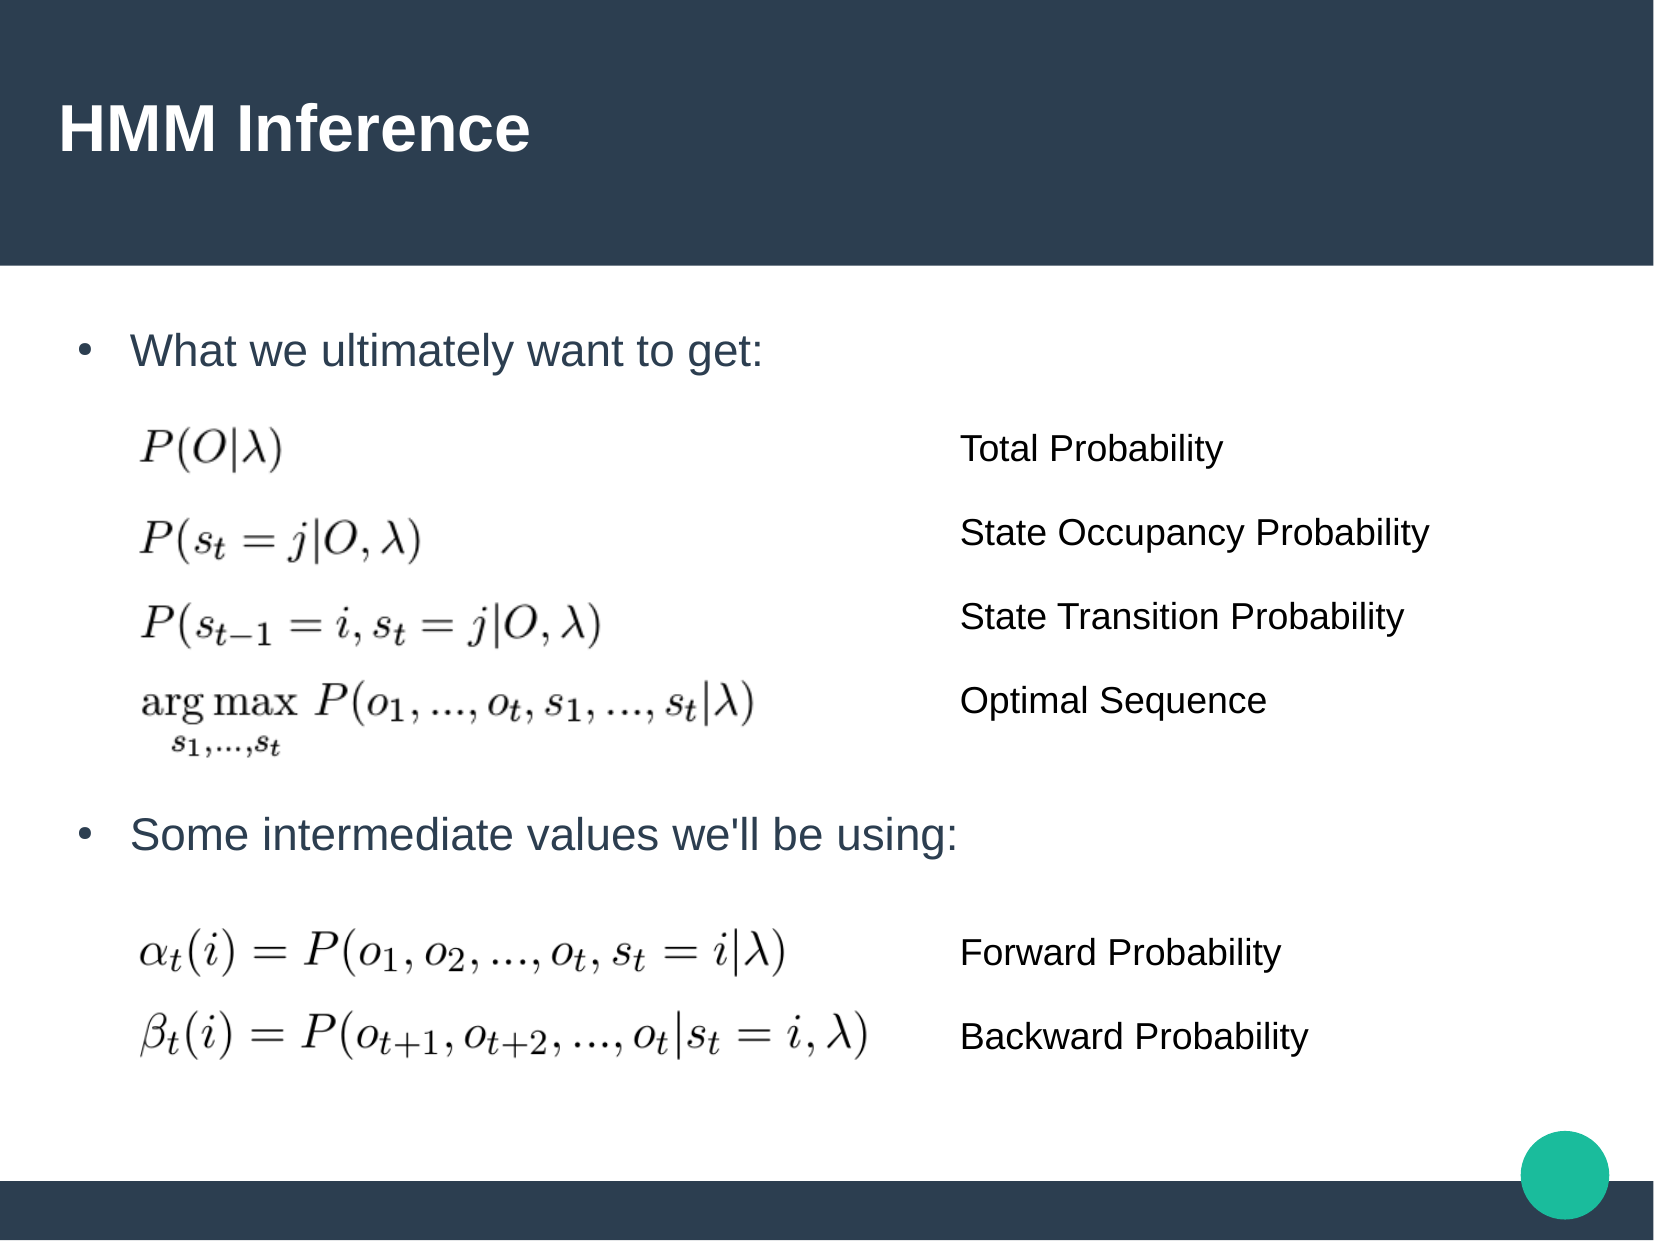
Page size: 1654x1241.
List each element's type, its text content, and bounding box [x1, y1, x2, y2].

list What we ultimately want to get: Some intermediate values we'll be using: [59, 324, 1595, 1152]
picture [128, 997, 883, 1071]
picture [123, 916, 805, 991]
picture [126, 413, 291, 496]
text_box Total Probability State Occupancy Probability State Transition Probability Optimal Sequence Forward Probability Backward Probability [945, 420, 1546, 1065]
picture [135, 507, 436, 577]
picture [119, 663, 766, 772]
title HMM Inference [59, 49, 1595, 207]
picture [135, 590, 616, 655]
